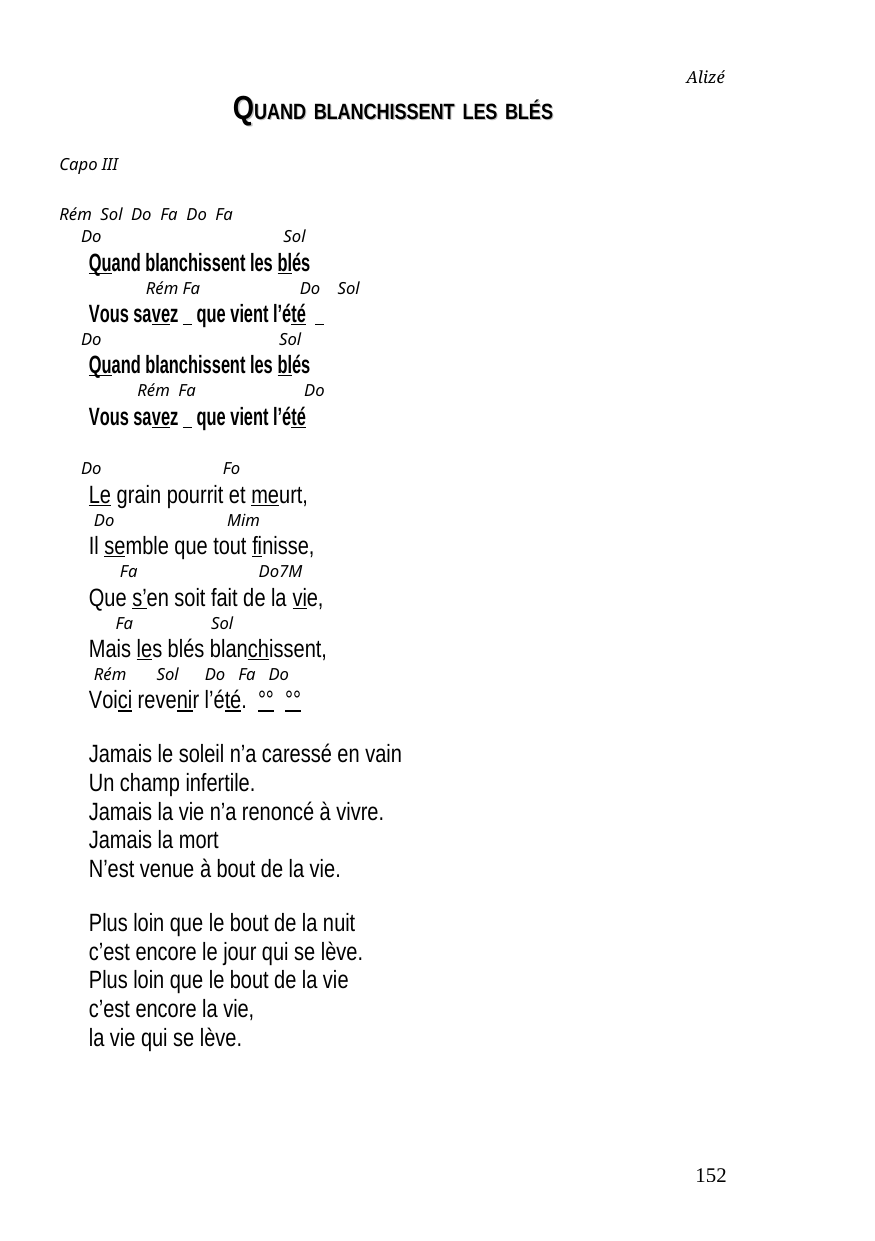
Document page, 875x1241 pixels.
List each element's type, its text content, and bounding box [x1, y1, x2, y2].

text Capo III [59, 153, 726, 176]
text Do Sol [59, 225, 726, 248]
text Fa Do7M [59, 560, 726, 582]
text Jamais le soleil n’a caressé en vain Un champ infertile. Jamais la vie n’a renoncé à vivre. Jamais la mort N’est venue à bout de la vie. [89, 739, 726, 883]
text Quand blanchissent les blés [89, 248, 726, 276]
subtitle Quand blanchissent les blés [59, 88, 726, 126]
text Que s’en soit fait de la vie, [89, 582, 726, 611]
text Fa Sol [59, 611, 726, 634]
text Do Sol [59, 328, 726, 350]
text Il semble que tout finisse, [89, 531, 726, 560]
text Do Mim [59, 508, 726, 531]
text Vous savez que vient l’été [89, 402, 726, 430]
text Alizé [59, 65, 726, 88]
text Vous savez que vient l’été [89, 299, 726, 328]
text Voici revenir l’été. °° °° [89, 685, 726, 714]
text Rém Sol Do Fa Do Fa [59, 202, 726, 225]
text Quand blanchissent les blés [89, 350, 726, 379]
text Rém Fa Do Sol [59, 276, 726, 299]
text Rém Sol Do Fa Do [59, 663, 726, 685]
text Le grain pourrit et meurt, [89, 479, 726, 508]
text Plus loin que le bout de la nuit c’est encore le jour qui se lève. Plus loin que le bout de la vie c’est encore la vie, la vie qui se lève. [89, 908, 726, 1052]
text Rém Fa Do [59, 379, 726, 402]
text Do Fo [59, 457, 726, 479]
text Mais les blés blanchissent, [89, 634, 726, 663]
